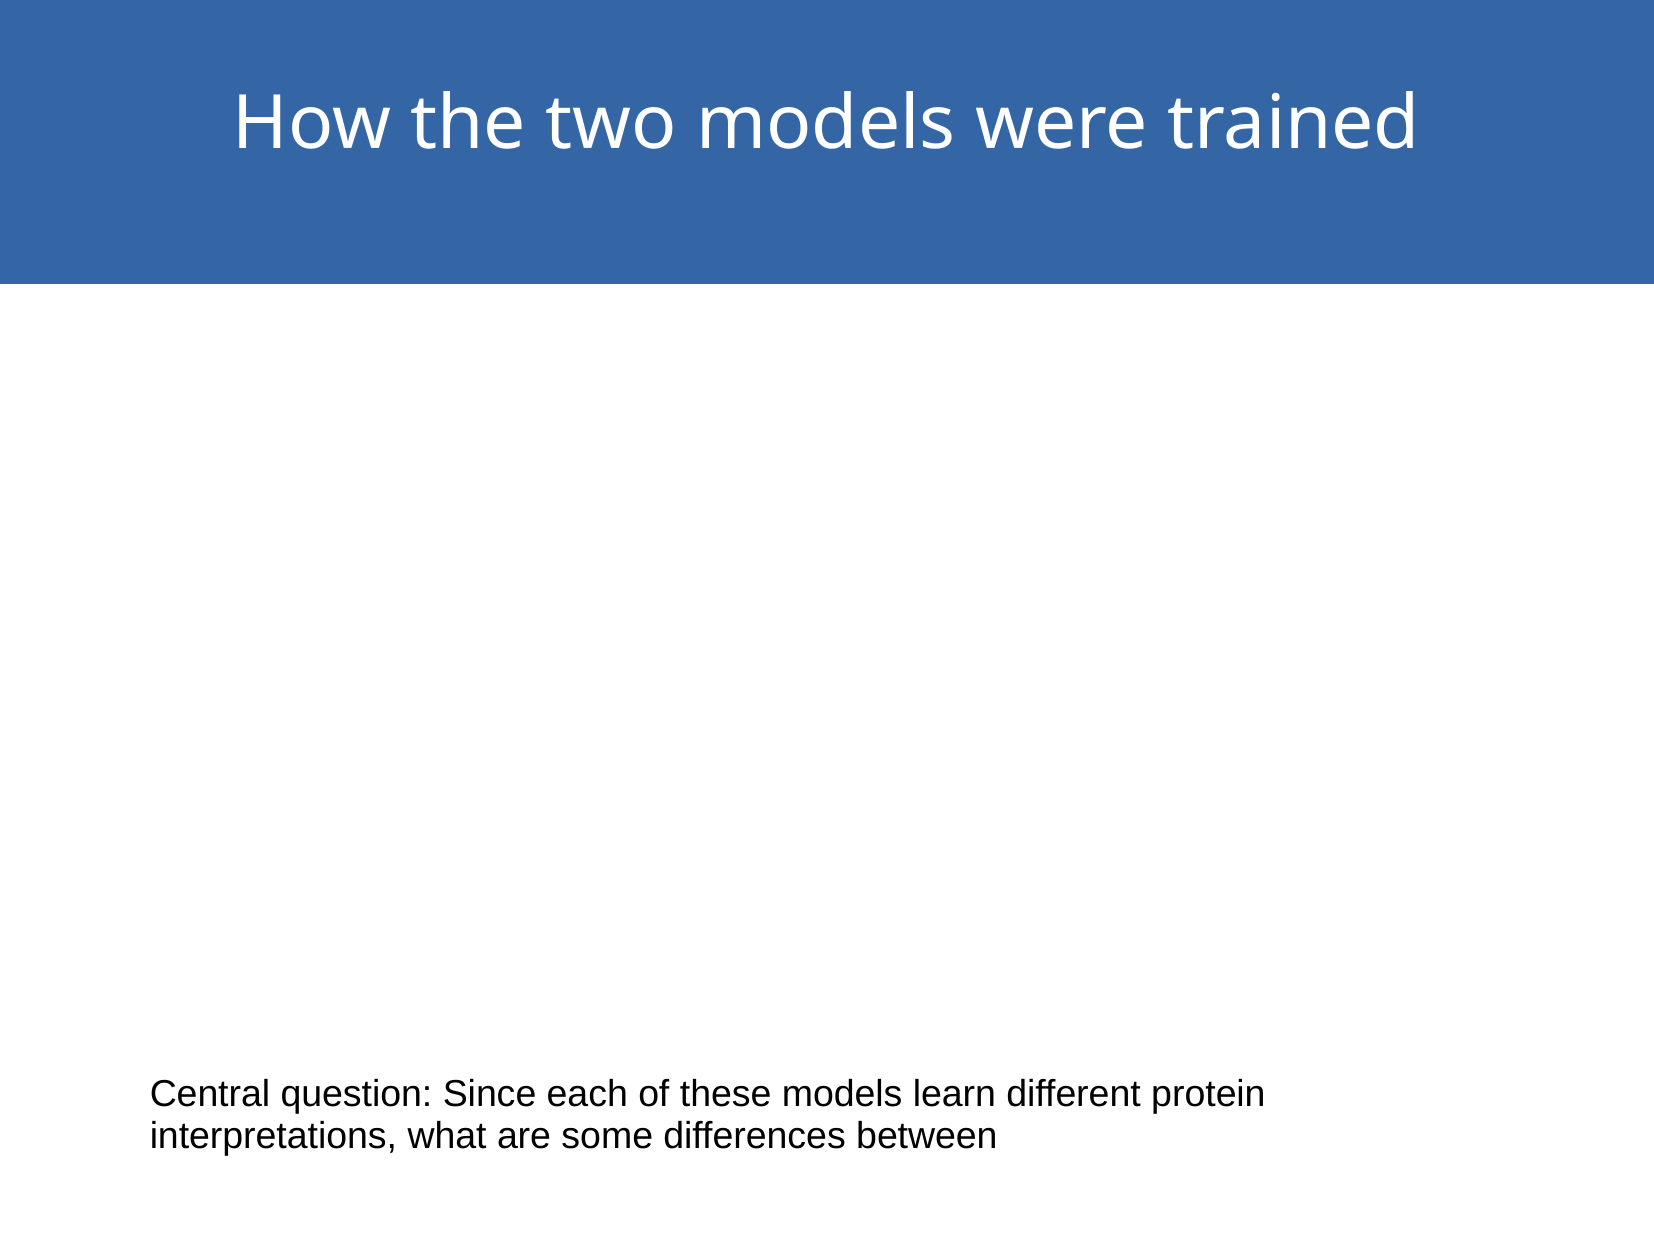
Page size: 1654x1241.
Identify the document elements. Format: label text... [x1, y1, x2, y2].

text_box Central question: Since each of these models learn different protein interpretations, what are some differences between [135, 1065, 1486, 1164]
text_box How the two models were trained [0, 0, 1654, 284]
